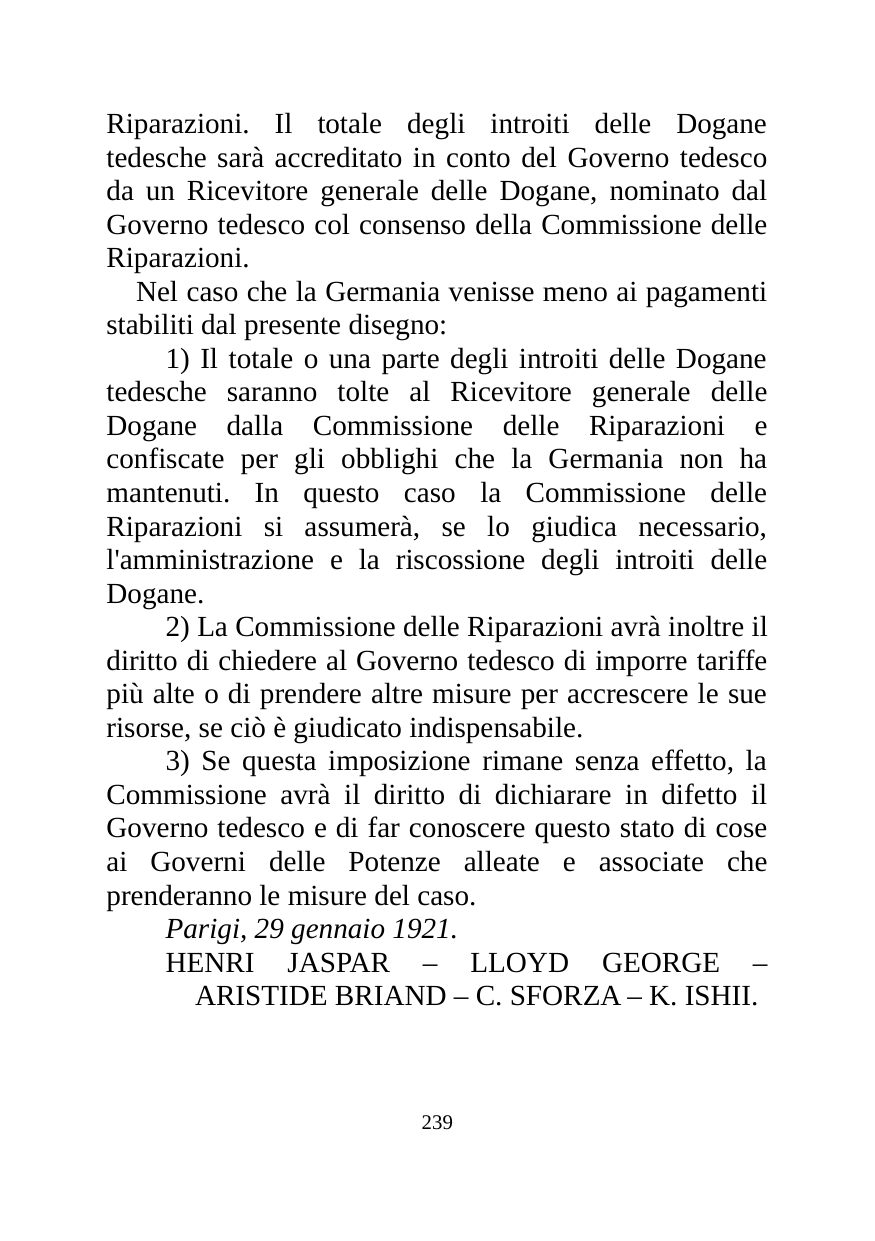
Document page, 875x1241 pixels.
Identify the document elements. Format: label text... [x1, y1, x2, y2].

text Parigi, 29 gennaio 1921. [106, 911, 768, 945]
text 1) Il totale o una parte degli introiti delle Dogane tedesche saranno tolte al Ricevitore generale delle Dogane dalla Commissione delle Riparazioni e confiscate per gli obblighi che la Germania non ha mantenuti. In questo caso la Commissione delle Riparazioni si assumerà, se lo giudica necessario, l'amministrazione e la riscossione degli introiti delle Dogane. [106, 341, 768, 609]
text 2) La Commissione delle Riparazioni avrà inoltre il diritto di chiedere al Governo tedesco di imporre tariffe più alte o di prendere altre misure per accrescere le sue risorse, se ciò è giudicato indispensabile. [106, 609, 768, 743]
text Nel caso che la Germania venisse meno ai pagamenti stabiliti dal presente disegno: [106, 274, 768, 341]
text Riparazioni. Il totale degli introiti delle Dogane tedesche sarà accreditato in conto del Governo tedesco da un Ricevitore generale delle Dogane, nominato dal Governo tedesco col consenso della Commissione delle Riparazioni. [106, 106, 768, 274]
text 3) Se questa imposizione rimane senza effetto, la Commissione avrà il diritto di dichiarare in difetto il Governo tedesco e di far conoscere questo stato di cose ai Governi delle Potenze alleate e associate che prenderanno le misure del caso. [106, 743, 768, 911]
text HENRI JASPAR – LLOYD GEORGE – ARISTIDE BRIAND – C. SFORZA – K. ISHII. [165, 945, 768, 1012]
